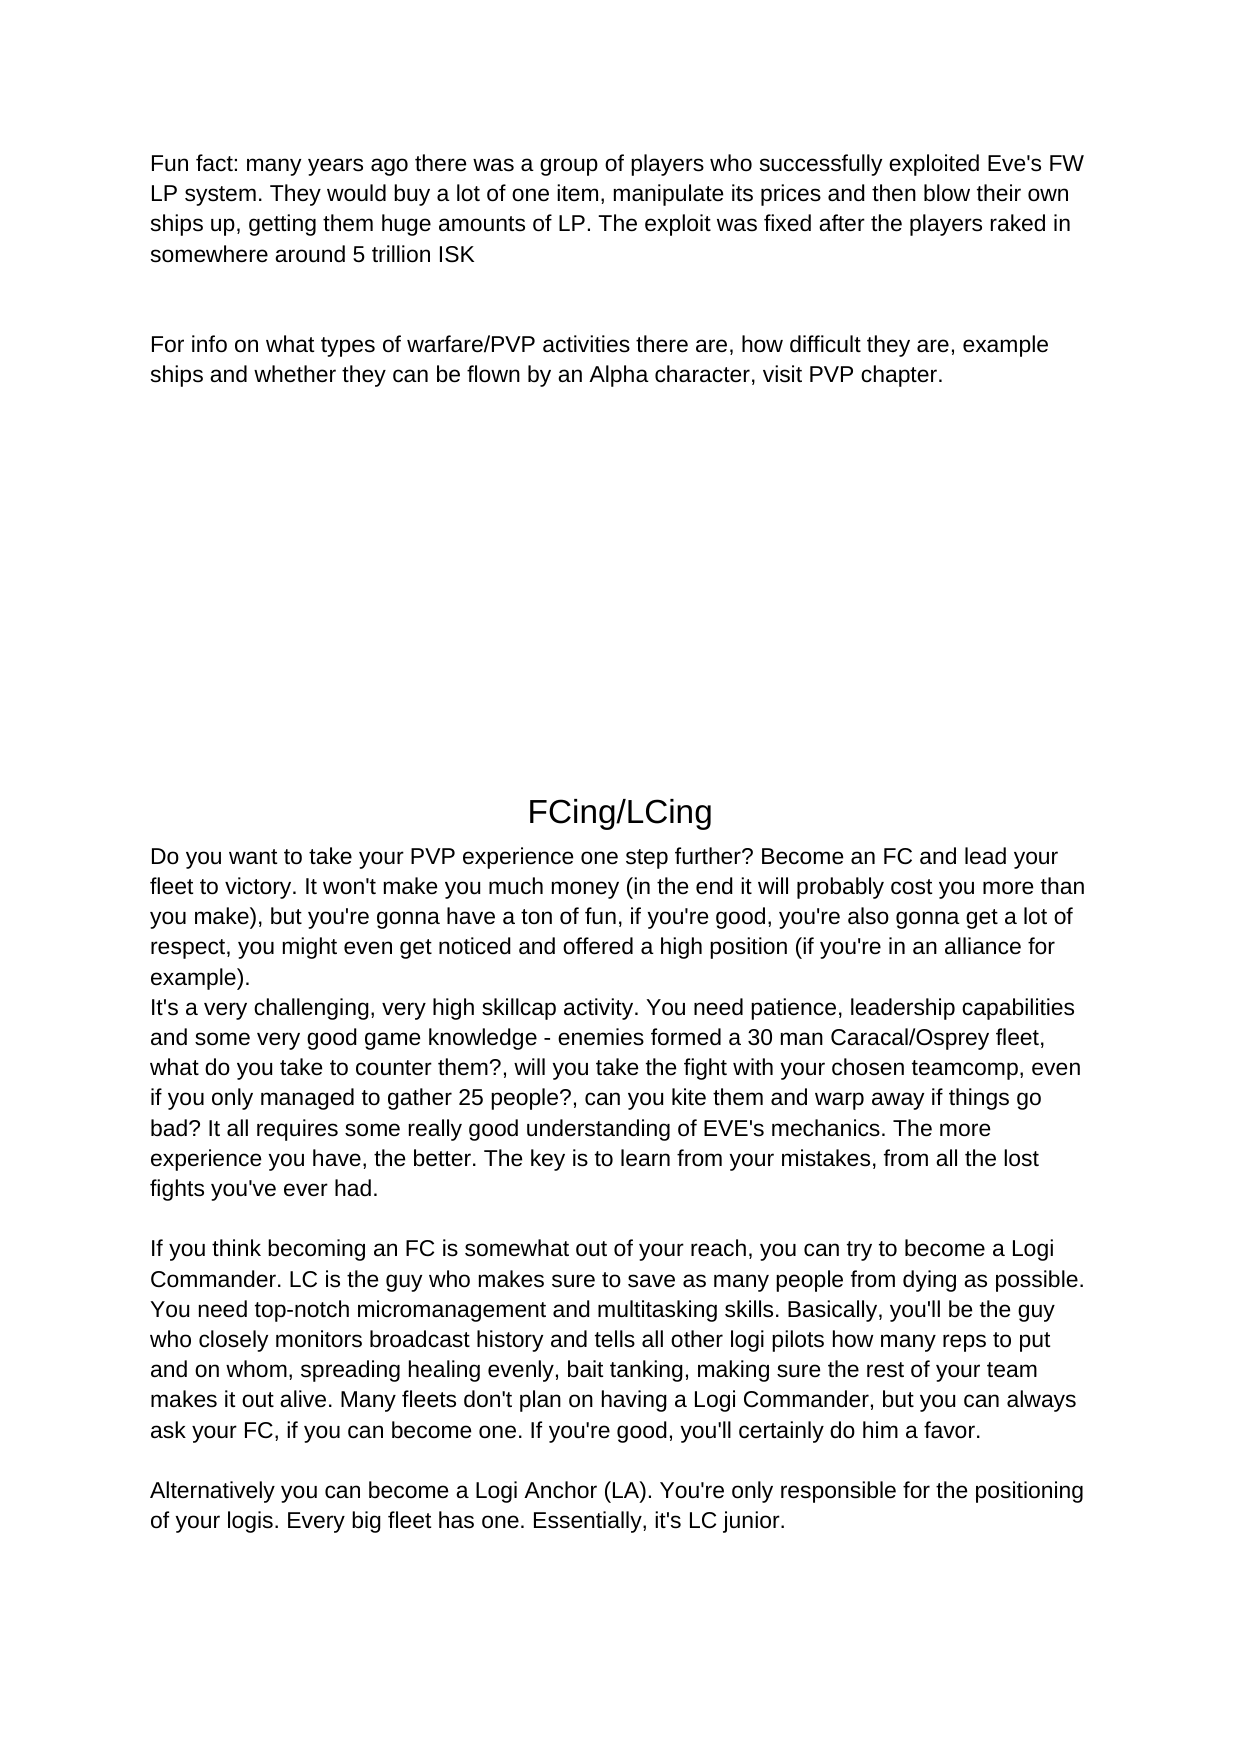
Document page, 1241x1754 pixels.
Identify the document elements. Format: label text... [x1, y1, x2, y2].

text Do you want to take your PVP experience one step further? Become an FC and lead your fleet to victory. It won't make you much money (in the end it will probably cost you more than you make), but you're gonna have a ton of fun, if you're good, you're also gonna get a lot of respect, you might even get noticed and offered a high position (if you're in an alliance for example). [150, 843, 1090, 990]
text For info on what types of warfare/PVP activities there are, how difficult they are, example ships and whether they can be flown by an Alpha character, visit PVP chapter. [150, 331, 1090, 388]
subtitle FCing/LCing [150, 792, 1090, 830]
text Fun fact: many years ago there was a group of players who successfully exploited Eve's FW LP system. They would buy a lot of one item, manipulate its prices and then blow their own ships up, getting them huge amounts of LP. The exploit was fixed after the players raked in somewhere around 5 trillion ISK [150, 150, 1090, 267]
text Alternatively you can become a Logi Anchor (LA). You're only responsible for the positioning of your logis. Every big fleet has one. Essentially, it's LC junior. [150, 1477, 1090, 1533]
text It's a very challenging, very high skillcap activity. You need patience, leadership capabilities and some very good game knowledge - enemies formed a 30 man Caracal/Osprey fleet, what do you take to counter them?, will you take the fight with your chosen teamcomp, even if you only managed to gather 25 people?, can you kite them and warp away if things go bad? It all requires some really good understanding of EVE's mechanics. The more experience you have, the better. The key is to learn from your mistakes, from all the lost fights you've ever had. [150, 994, 1090, 1201]
text If you think becoming an FC is somewhat out of your reach, you can try to become a Logi Commander. LC is the guy who makes sure to save as many people from dying as possible. You need top-notch micromanagement and multitasking skills. Basically, you'll be the guy who closely monitors broadcast history and tells all other logi pilots how many reps to put and on whom, spreading healing evenly, bait tanking, making sure the rest of your team makes it out alive. Many fleets don't plan on having a Logi Commander, but you can always ask your FC, if you can become one. If you're good, you'll certainly do him a favor. [150, 1235, 1090, 1443]
